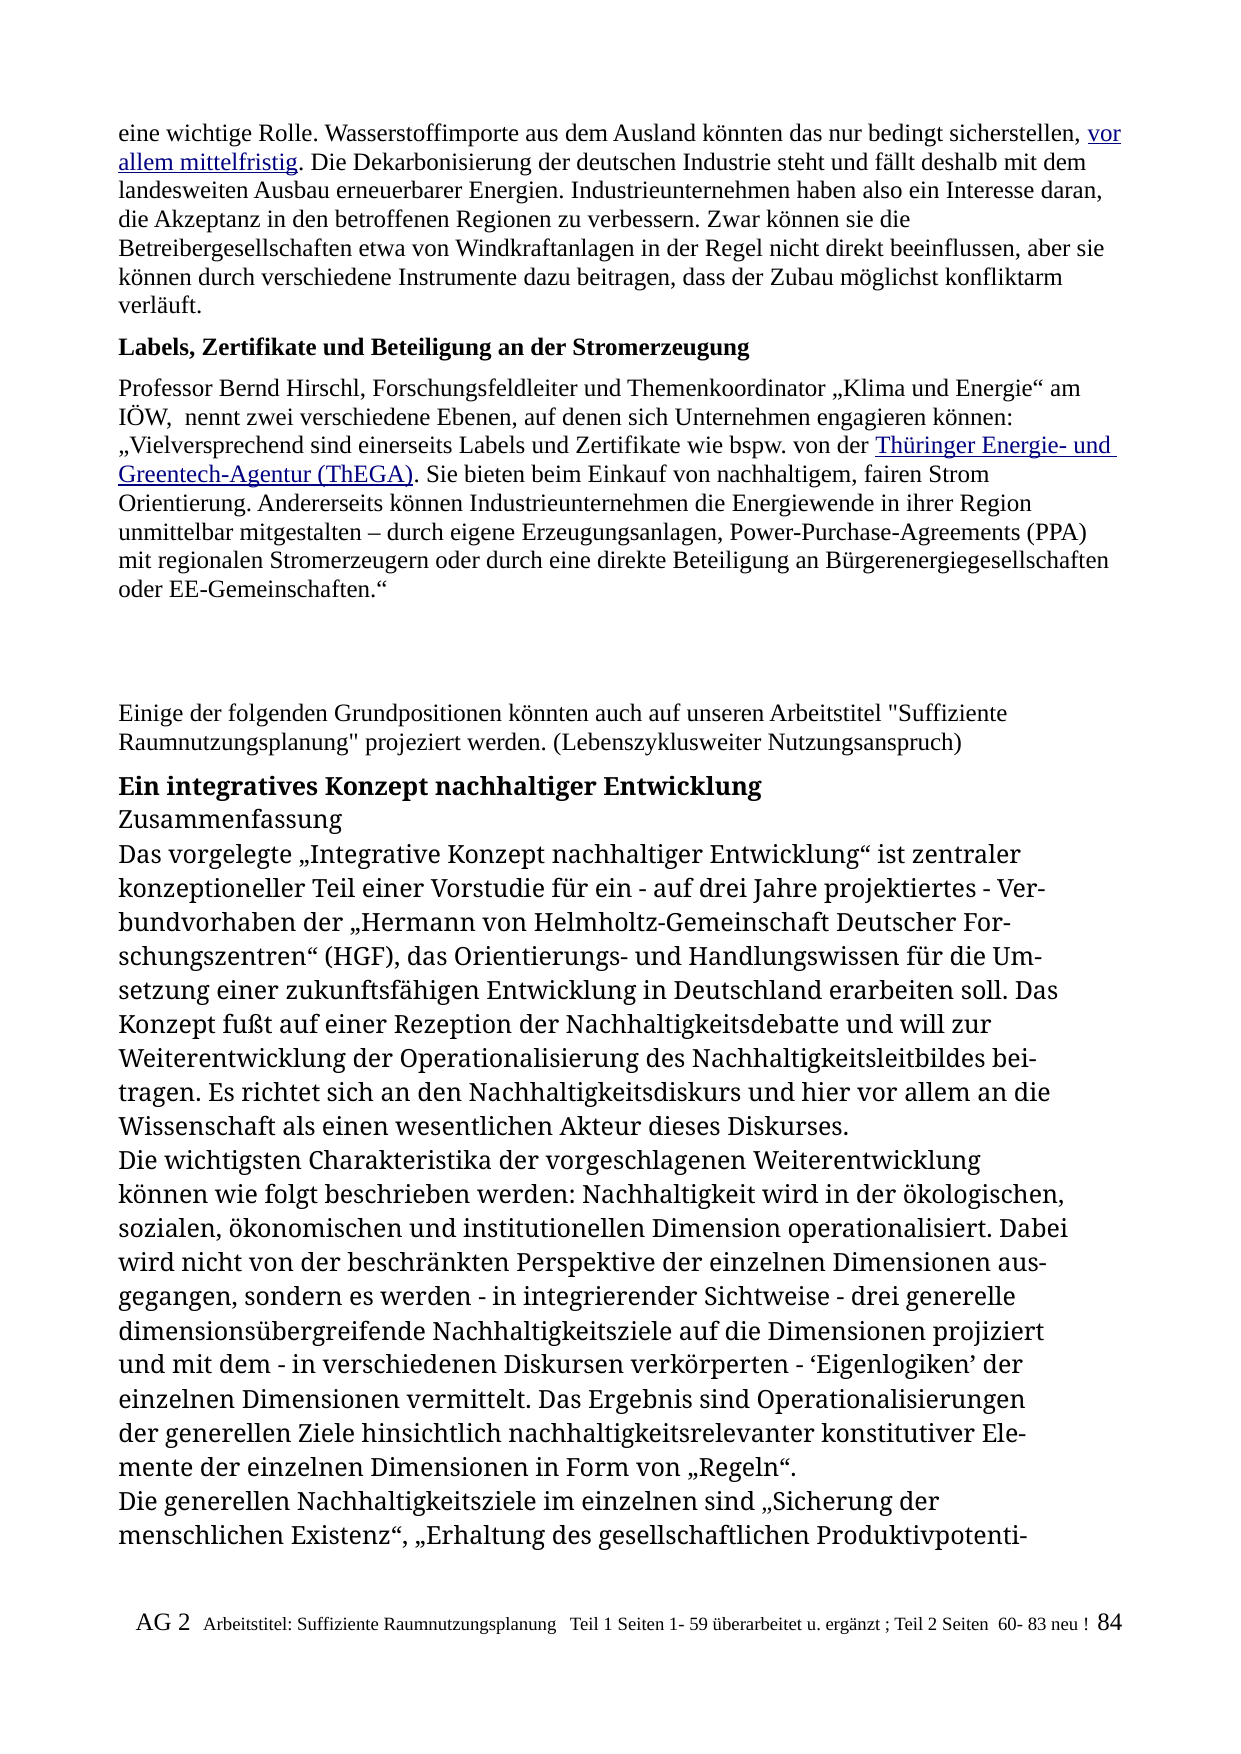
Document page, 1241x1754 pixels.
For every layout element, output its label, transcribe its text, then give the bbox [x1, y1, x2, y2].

text Ein integratives Konzept nachhaltiger Entwicklung Zusammenfassung Das vorgelegte „Integrative Konzept nachhaltiger Entwicklung“ ist zentraler konzeptioneller Teil einer Vorstudie für ein - auf drei Jahre projektiertes - Ver- bundvorhaben der „Hermann von Helmholtz-Gemeinschaft Deutscher For- schungszentren“ (HGF), das Orientierungs- und Handlungswissen für die Um- setzung einer zukunftsfähigen Entwicklung in Deutschland erarbeiten soll. Das Konzept fußt auf einer Rezeption der Nachhaltigkeitsdebatte und will zur Weiterentwicklung der Operationalisierung des Nachhaltigkeitsleitbildes bei- tragen. Es richtet sich an den Nachhaltigkeitsdiskurs und hier vor allem an die Wissenschaft als einen wesentlichen Akteur dieses Diskurses. Die wichtigsten Charakteristika der vorgeschlagenen Weiterentwicklung können wie folgt beschrieben werden: Nachhaltigkeit wird in der ökologischen, sozialen, ökonomischen und institutionellen Dimension operationalisiert. Dabei wird nicht von der beschränkten Perspektive der einzelnen Dimensionen aus- gegangen, sondern es werden - in integrierender Sichtweise - drei generelle dimensionsübergreifende Nachhaltigkeitsziele auf die Dimensionen projiziert und mit dem - in verschiedenen Diskursen verkörperten - ‘Eigenlogiken’ der einzelnen Dimensionen vermittelt. Das Ergebnis sind Operationalisierungen der generellen Ziele hinsichtlich nachhaltigkeitsrelevanter konstitutiver Ele- mente der einzelnen Dimensionen in Form von „Regeln“. Die generellen Nachhaltigkeitsziele im einzelnen sind „Sicherung der menschlichen Existenz“, „Erhaltung des gesellschaftlichen Produktivpotenti- [118, 768, 1122, 1552]
text Professor Bernd Hirschl, Forschungsfeldleiter und Themenkoordinator „Klima und Energie“ am IÖW, nennt zwei verschiedene Ebenen, auf denen sich Unternehmen engagieren können: „Vielversprechend sind einerseits Labels und Zertifikate wie bspw. von der Thüringer Energie- und Greentech-Agentur (ThEGA). Sie bieten beim Einkauf von nachhaltigem, fairen Strom Orientierung. Andererseits können Industrieunternehmen die Energiewende in ihrer Region unmittelbar mitgestalten – durch eigene Erzeugungsanlagen, Power-Purchase-Agreements (PPA) mit regionalen Stromerzeugern oder durch eine direkte Beteiligung an Bürgerenergiegesellschaften oder EE-Gemeinschaften.“ [118, 373, 1122, 603]
text eine wichtige Rolle. Wasserstoffimporte aus dem Ausland könnten das nur bedingt sicherstellen, vor allem mittelfristig. Die Dekarbonisierung der deutschen Industrie steht und fällt deshalb mit dem landesweiten Ausbau erneuerbarer Energien. Industrieunternehmen haben also ein Interesse daran, die Akzeptanz in den betroffenen Regionen zu verbessern. Zwar können sie die Betreibergesellschaften etwa von Windkraftanlagen in der Regel nicht direkt beeinflussen, aber sie können durch verschiedene Instrumente dazu beitragen, dass der Zubau möglichst konfliktarm verläuft. [118, 118, 1122, 319]
text Einige der folgenden Grundpositionen könnten auch auf unseren Arbeitstitel "Suffiziente Raumnutzungsplanung" projeziert werden. (Lebenszyklusweiter Nutzungsanspruch) [118, 698, 1122, 756]
text Labels, Zertifikate und Beteiligung an der Stromerzeugung [118, 332, 1122, 361]
